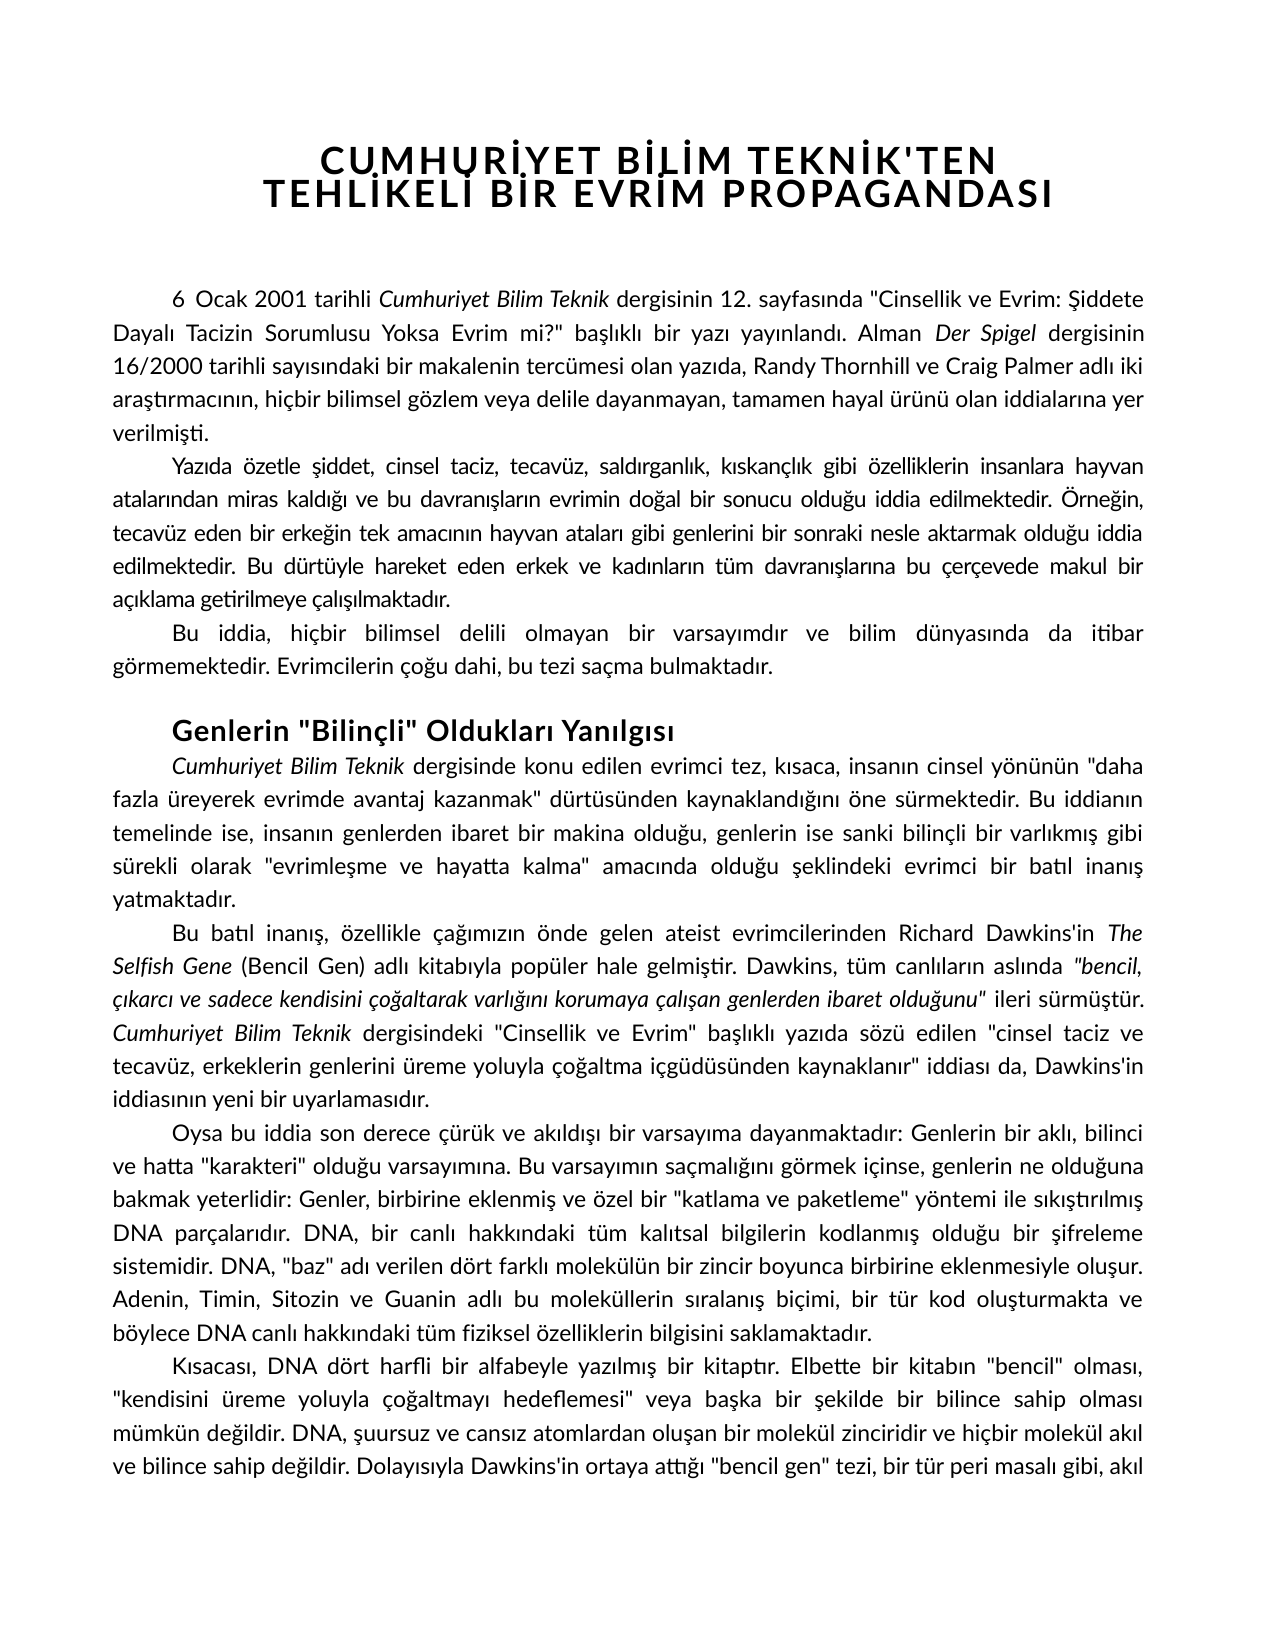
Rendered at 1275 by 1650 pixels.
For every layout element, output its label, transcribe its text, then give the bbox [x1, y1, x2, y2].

text Kısacası, DNA dört harfli bir alfabeyle yazılmış bir kitaptır. Elbette bir kitabın "bencil" olması, "kendisini üreme yoluyla çoğaltmayı hedeflemesi" veya başka bir şekilde bir bilince sahip olması mümkün değildir. DNA, şuursuz ve cansız atomlardan oluşan bir molekül zinciridir ve hiçbir molekül akıl ve bilince sahip değildir. Dolayısıyla Dawkins'in ortaya attığı "bencil gen" tezi, bir tür peri masalı gibi, akıl [112, 1348, 1145, 1481]
text Bu iddia, hiçbir bilimsel delili olmayan bir varsayımdır ve bilim dünyasında da itibar görmemektedir. Evrimcilerin çoğu dahi, bu tezi saçma bulmaktadır. [112, 614, 1145, 681]
text CUMHURİYET BİLİM TEKNİK'TEN [112, 148, 1145, 181]
text Bu batıl inanış, özellikle çağımızın önde gelen ateist evrimcilerinden Richard Dawkins'in The Selfish Gene (Bencil Gen) adlı kitabıyla popüler hale gelmiştir. Dawkins, tüm canlıların aslında "bencil, çıkarcı ve sadece kendisini çoğaltarak varlığını korumaya çalışan genlerden ibaret olduğunu" ileri sürmüştür. Cumhuriyet Bilim Teknik dergisindeki "Cinsellik ve Evrim" başlıklı yazıda sözü edilen "cinsel taciz ve tecavüz, erkeklerin genlerini üreme yoluyla çoğaltma içgüdüsünden kaynaklanır" iddiası da, Dawkins'in iddiasının yeni bir uyarlamasıdır. [112, 914, 1145, 1114]
text 6 Ocak 2001 tarihli Cumhuriyet Bilim Teknik dergisinin 12. sayfasında "Cinsellik ve Evrim: Şiddete Dayalı Tacizin Sorumlusu Yoksa Evrim mi?" başlıklı bir yazı yayınlandı. Alman Der Spigel dergisinin 16/2000 tarihli sayısındaki bir makalenin tercümesi olan yazıda, Randy Thornhill ve Craig Palmer adlı iki araştırmacının, hiçbir bilimsel gözlem veya delile dayanmayan, tamamen hayal ürünü olan iddialarına yer verilmişti. [112, 281, 1145, 448]
text Genlerin "Bilinçli" Oldukları Yanılgısı [112, 714, 1145, 748]
text Cumhuriyet Bilim Teknik dergisinde konu edilen evrimci tez, kısaca, insanın cinsel yönünün "daha fazla üreyerek evrimde avantaj kazanmak" dürtüsünden kaynaklandığını öne sürmektedir. Bu iddianın temelinde ise, insanın genlerden ibaret bir makina olduğu, genlerin ise sanki bilinçli bir varlıkmış gibi sürekli olarak "evrimleşme ve hayatta kalma" amacında olduğu şeklindeki evrimci bir batıl inanış yatmaktadır. [112, 748, 1145, 914]
text Oysa bu iddia son derece çürük ve akıldışı bir varsayıma dayanmaktadır: Genlerin bir aklı, bilinci ve hatta "karakteri" olduğu varsayımına. Bu varsayımın saçmalığını görmek içinse, genlerin ne olduğuna bakmak yeterlidir: Genler, birbirine eklenmiş ve özel bir "katlama ve paketleme" yöntemi ile sıkıştırılmış DNA parçalarıdır. DNA, bir canlı hakkındaki tüm kalıtsal bilgilerin kodlanmış olduğu bir şifreleme sistemidir. DNA, "baz" adı verilen dört farklı molekülün bir zincir boyunca birbirine eklenmesiyle oluşur. Adenin, Timin, Sitozin ve Guanin adlı bu moleküllerin sıralanış biçimi, bir tür kod oluşturmakta ve böylece DNA canlı hakkındaki tüm fiziksel özelliklerin bilgisini saklamaktadır. [112, 1114, 1145, 1348]
text Yazıda özetle şiddet, cinsel taciz, tecavüz, saldırganlık, kıskançlık gibi özelliklerin insanlara hayvan atalarından miras kaldığı ve bu davranışların evrimin doğal bir sonucu olduğu iddia edilmektedir. Örneğin, tecavüz eden bir erkeğin tek amacının hayvan ataları gibi genlerini bir sonraki nesle aktarmak olduğu iddia edilmektedir. Bu dürtüyle hareket eden erkek ve kadınların tüm davranışlarına bu çerçevede makul bir açıklama getirilmeye çalışılmaktadır. [112, 448, 1145, 614]
text TEHLİKELİ BİR EVRİM PROPAGANDASI [112, 181, 1145, 214]
